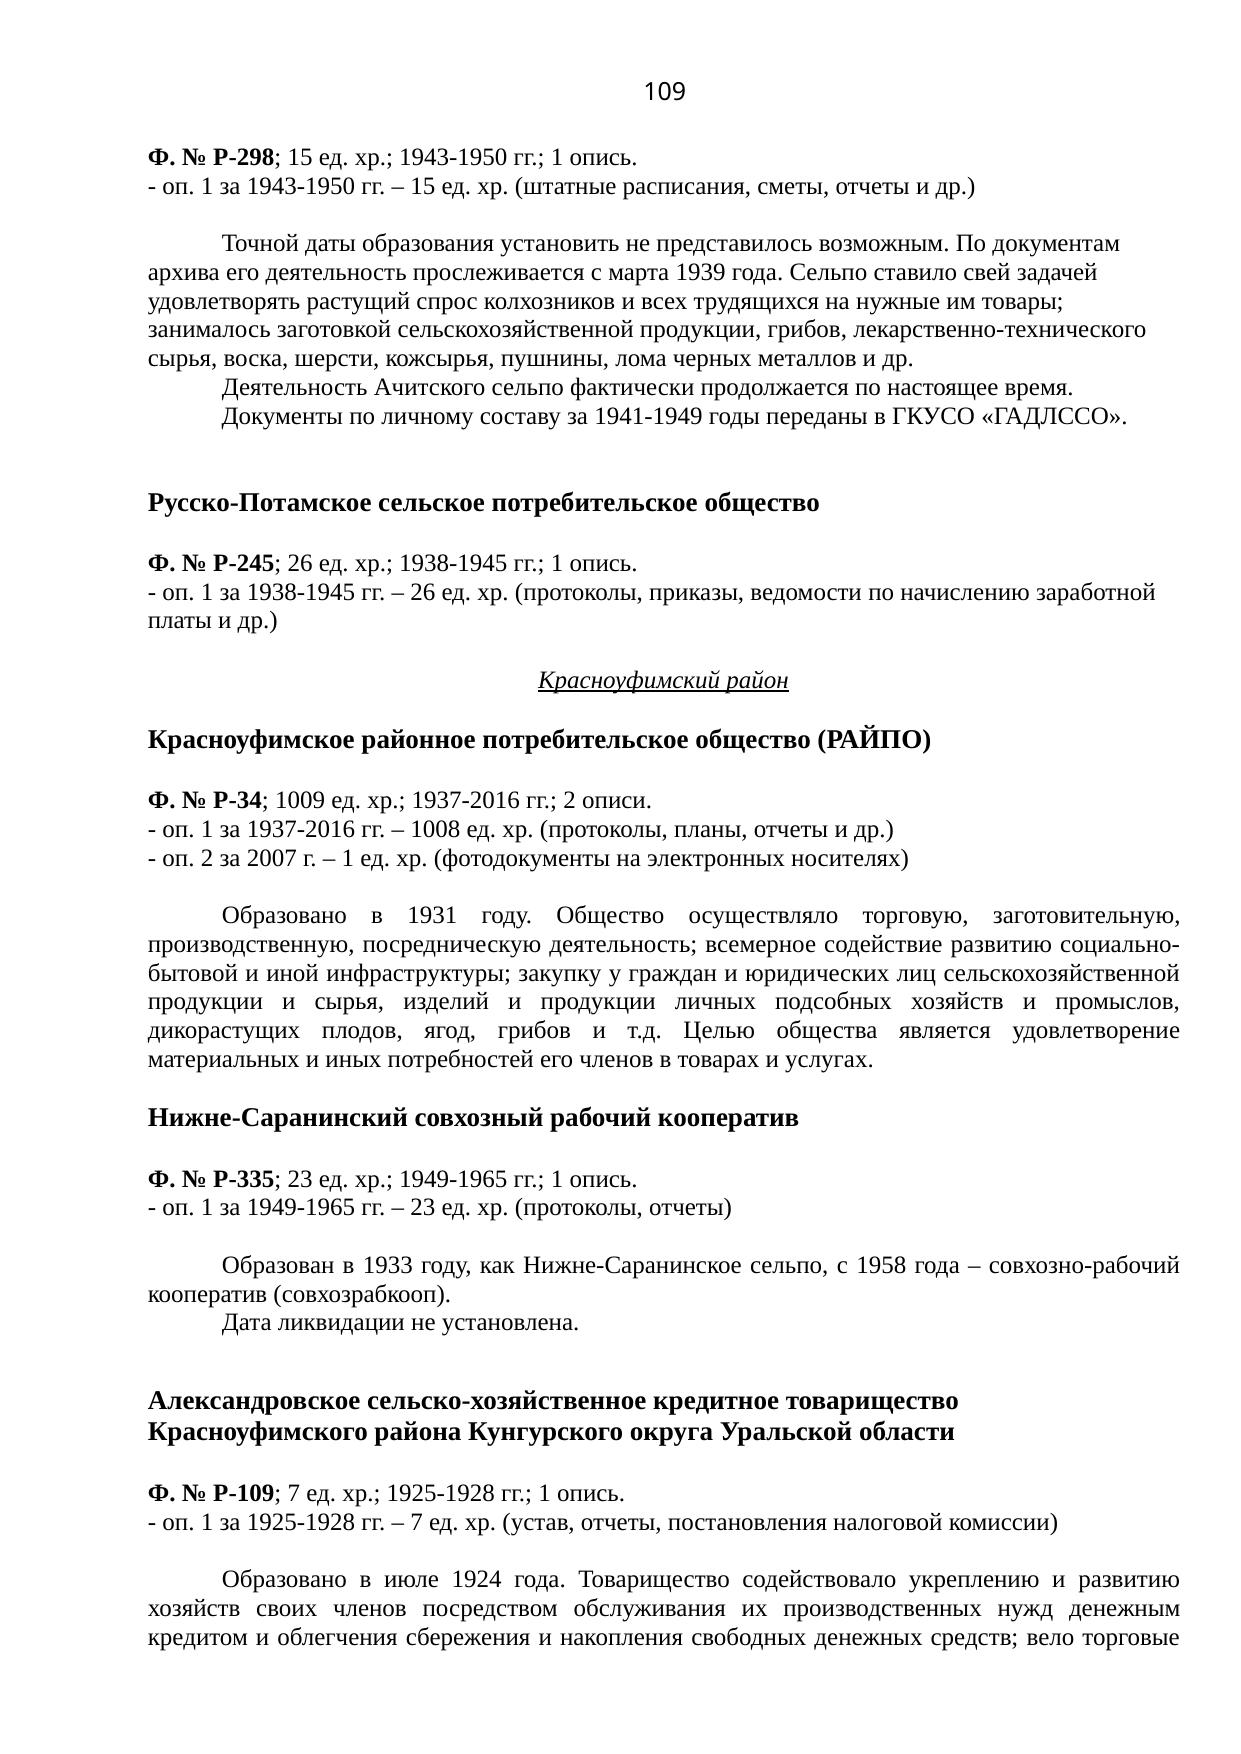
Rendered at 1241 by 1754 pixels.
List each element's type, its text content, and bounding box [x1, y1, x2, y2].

text Ф. № Р-109; 7 ед. хр.; 1925-1928 гг.; 1 опись. [148, 1478, 1181, 1507]
text Красноуфимское районное потребительское общество (РАЙПО) [148, 723, 1181, 754]
text - оп. 1 за 1949-1965 гг. – 23 ед. хр. (протоколы, отчеты) [148, 1192, 1181, 1221]
text Документы по личному составу за 1941-1949 годы переданы в ГКУСО «ГАДЛССО». [148, 401, 1181, 429]
text Образован в 1933 году, как Нижне-Саранинское сельпо, с 1958 года – совхозно-рабочий кооператив (совхозрабкооп). [148, 1250, 1181, 1307]
text - оп. 1 за 1937-2016 гг. – 1008 ед. хр. (протоколы, планы, отчеты и др.) [148, 814, 1181, 843]
text - оп. 1 за 1943-1950 гг. – 15 ед. хр. (штатные расписания, сметы, отчеты и др.) [148, 171, 1181, 199]
text Образовано в июле 1924 года. Товарищество содействовало укреплению и развитию хозяйств своих членов посредством обслуживания их производственных нужд денежным кредитом и облегчения сбережения и накопления свободных денежных средств; вело торговые [148, 1564, 1181, 1650]
text - оп. 1 за 1938-1945 гг. – 26 ед. хр. (протоколы, приказы, ведомости по начислению заработной платы и др.) [148, 577, 1181, 634]
text Ф. № Р-335; 23 ед. хр.; 1949-1965 гг.; 1 опись. [148, 1164, 1181, 1192]
text Александровское сельско-хозяйственное кредитное товарищество Красноуфимского района Кунгурского округа Уральской области [148, 1384, 1181, 1447]
text Ф. № Р-298; 15 ед. хр.; 1943-1950 гг.; 1 опись. [148, 142, 1181, 171]
text Нижне-Саранинский совхозный рабочий кооператив [148, 1101, 1181, 1133]
text Точной даты образования установить не представилось возможным. По документам архива его деятельность прослеживается с марта 1939 года. Сельпо ставило свей задачей удовлетворять растущий спрос колхозников и всех трудящихся на нужные им товары; занималось заготовкой сельскохозяйственной продукции, грибов, лекарственно-технического сырья, воска, шерсти, кожсырья, пушнины, лома черных металлов и др. [148, 228, 1181, 372]
text Дата ликвидации не установлена. [148, 1307, 1181, 1336]
text Ф. № Р-34; 1009 ед. хр.; 1937-2016 гг.; 2 описи. [148, 785, 1181, 814]
text Красноуфимский район [148, 665, 1181, 694]
text - оп. 1 за 1925-1928 гг. – 7 ед. хр. (устав, отчеты, постановления налоговой комиссии) [148, 1507, 1181, 1535]
text Ф. № Р-245; 26 ед. хр.; 1938-1945 гг.; 1 опись. [148, 548, 1181, 577]
text - оп. 2 за 2007 г. – 1 ед. хр. (фотодокументы на электронных носителях) [148, 843, 1181, 871]
text Образовано в 1931 году. Общество осуществляло торговую, заготовительную, производственную, посредническую деятельность; всемерное содействие развитию социально-бытовой и иной инфраструктуры; закупку у граждан и юридических лиц сельскохозяйственной продукции и сырья, изделий и продукции личных подсобных хозяйств и промыслов, дикорастущих плодов, ягод, грибов и т.д. Целью общества является удовлетворение материальных и иных потребностей его членов в товарах и услугах. [148, 900, 1181, 1073]
text Деятельность Ачитского сельпо фактически продолжается по настоящее время. [148, 372, 1181, 401]
text Русско-Потамское сельское потребительское общество [148, 486, 1181, 517]
